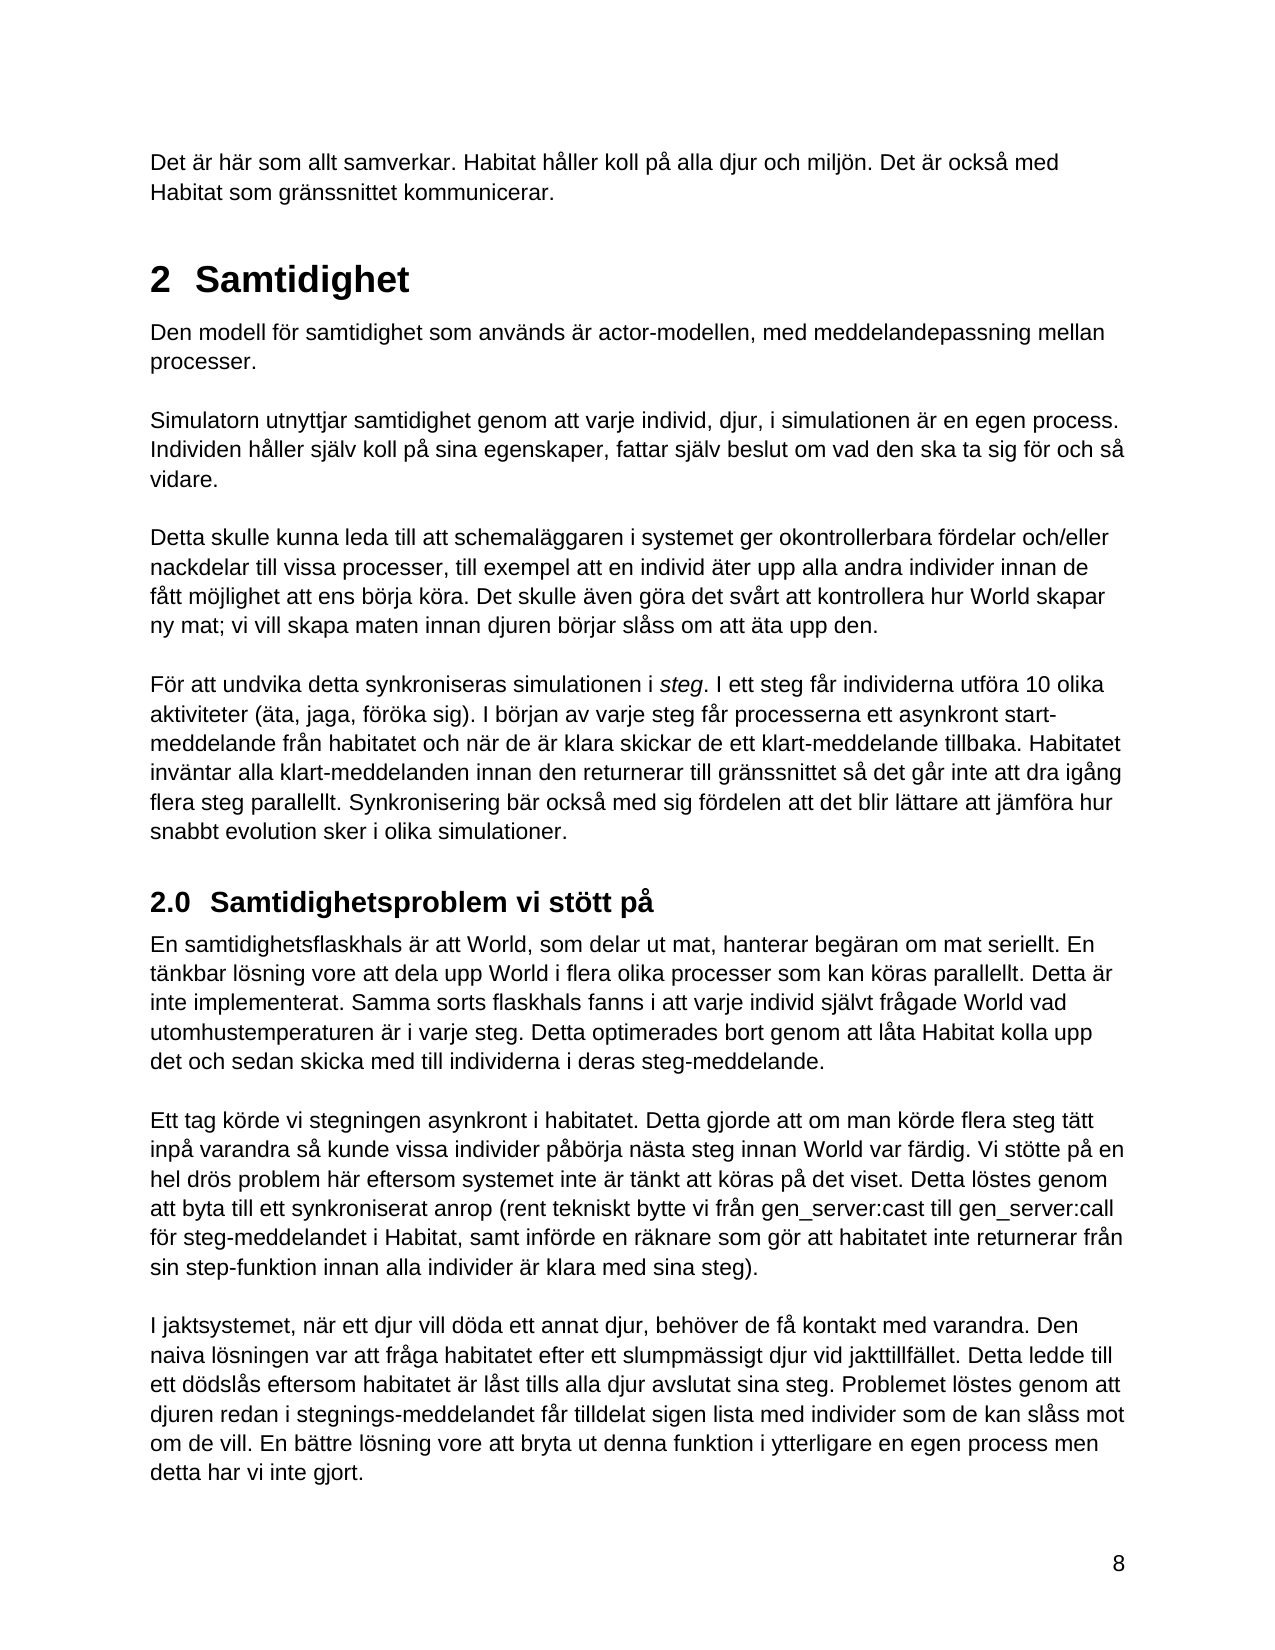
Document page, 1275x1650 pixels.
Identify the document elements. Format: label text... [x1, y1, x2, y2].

text Ett tag körde vi stegningen asynkront i habitatet. Detta gjorde att om man körde flera steg tätt inpå varandra så kunde vissa individer påbörja nästa steg innan World var färdig. Vi stötte på en hel drös problem här eftersom systemet inte är tänkt att köras på det viset. Detta löstes genom att byta till ett synkroniserat anrop (rent tekniskt bytte vi från gen_server:cast till gen_server:call för steg-meddelandet i Habitat, samt införde en räknare som gör att habitatet inte returnerar från sin step-funktion innan alla individer är klara med sina steg). [150, 1108, 1125, 1280]
text En samtidighetsflaskhals är att World, som delar ut mat, hanterar begäran om mat seriellt. En tänkbar lösning vore att dela upp World i flera olika processer som kan köras parallellt. Detta är inte implementerat. Samma sorts flaskhals fanns i att varje individ självt frågade World vad utomhustemperaturen är i varje steg. Detta optimerades bort genom att låta Habitat kolla upp det och sedan skicka med till individerna i deras steg-meddelande. [150, 931, 1125, 1074]
text I jaktsystemet, när ett djur vill döda ett annat djur, behöver de få kontakt med varandra. Den naiva lösningen var att fråga habitatet efter ett slumpmässigt djur vid jakttillfället. Detta ledde till ett dödslås eftersom habitatet är låst tills alla djur avslutat sina steg. Problemet löstes genom att djuren redan i stegnings-meddelandet får tilldelat sigen lista med individer som de kan slåss mot om de vill. En bättre lösning vore att bryta ut denna funktion i ytterligare en egen process men detta har vi inte gjort. [150, 1313, 1125, 1486]
text Simulatorn utnyttjar samtidighet genom att varje individ, djur, i simulationen är en egen process. Individen håller själv koll på sina egenskaper, fattar själv beslut om vad den ska ta sig för och så vidare. [150, 407, 1125, 492]
text För att undvika detta synkroniseras simulationen i steg. I ett steg får individerna utföra 10 olika aktiviteter (äta, jaga, föröka sig). I början av varje steg får processerna ett asynkront start-meddelande från habitatet och när de är klara skickar de ett klart-meddelande tillbaka. Habitatet inväntar alla klart-meddelanden innan den returnerar till gränssnittet så det går inte att dra igång flera steg parallellt. Synkronisering bär också med sig fördelen att det blir lättare att jämföra hur snabbt evolution sker i olika simulationer. [150, 672, 1125, 844]
text Det är här som allt samverkar. Habitat håller koll på alla djur och miljön. Det är också med Habitat som gränssnittet kommunicerar. [150, 150, 1125, 205]
text Den modell för samtidighet som används är actor-modellen, med meddelandepassning mellan processer. [150, 319, 1125, 374]
text Detta skulle kunna leda till att schemaläggaren i systemet ger okontrollerbara fördelar och/eller nackdelar till vissa processer, till exempel att en individ äter upp alla andra individer innan de fått möjlighet att ens börja köra. Det skulle även göra det svårt att kontrollera hur World skapar ny mat; vi vill skapa maten innan djuren börjar slåss om att äta upp den. [150, 525, 1125, 639]
subtitle Samtidighet [150, 259, 1125, 301]
subtitle Samtidighetsproblem vi stött på [150, 886, 1125, 918]
